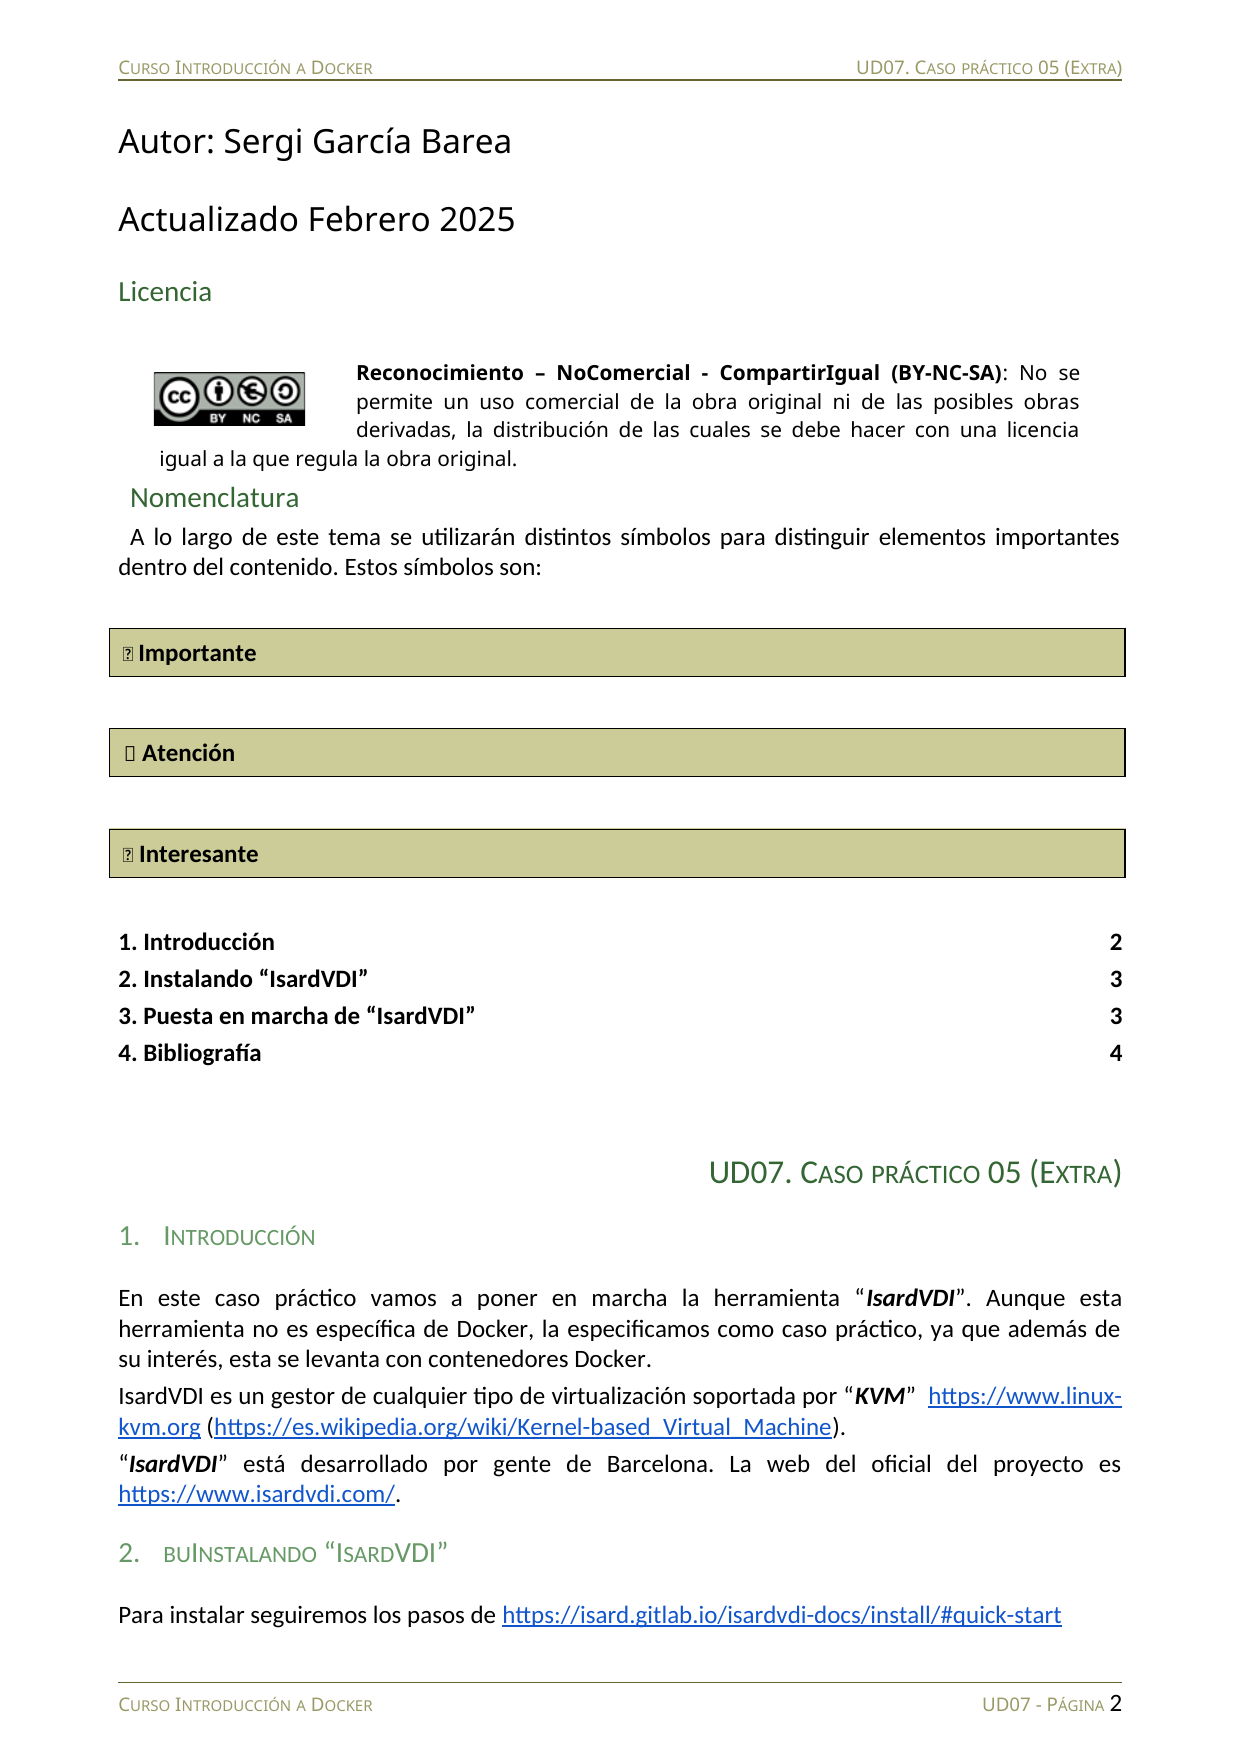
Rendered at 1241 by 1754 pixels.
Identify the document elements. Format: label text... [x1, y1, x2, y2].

subtitle Introducción [118, 1217, 1122, 1252]
text 3. Puesta en marcha de “IsardVDI” 3 [118, 1000, 1122, 1031]
text 📖 Importante [110, 629, 1124, 676]
text En este caso práctico vamos a poner en marcha la herramienta “IsardVDI”. Aunque esta herramienta no es específica de Docker, la especificamos como caso práctico, ya que además de su interés, esta se levanta con contenedores Docker. [118, 1282, 1122, 1374]
text Nomenclatura [118, 479, 1122, 514]
subtitle buInstalando “IsardVDI” [118, 1534, 1122, 1569]
text 💬 Interesante [110, 830, 1124, 877]
text Actualizado Febrero 2025 [118, 196, 1122, 241]
text 4. Bibliografía 4 [118, 1037, 1122, 1067]
text Reconocimiento – NoComercial - CompartirIgual (BY-NC-SA): No se permite un uso comercial de la obra original ni de las posibles obras derivadas, la distribución de las cuales se debe hacer con una licencia igual a la que regula la obra original. [159, 358, 1080, 472]
text IsardVDI es un gestor de cualquier tipo de virtualización soportada por “KVM” https://www.linux-kvm.org (https://es.wikipedia.org/wiki/Kernel-based_Virtual_Machine). [118, 1380, 1122, 1441]
text Para instalar seguiremos los pasos de https://isard.gitlab.io/isardvdi-docs/install/#quick-start [118, 1599, 1122, 1630]
text UD07. Caso práctico 05 (Extra) [118, 1151, 1122, 1192]
text 2. Instalando “IsardVDI” 3 [118, 963, 1122, 994]
text ❕ Atención [110, 729, 1124, 776]
picture [153, 372, 306, 426]
text A lo largo de este tema se utilizarán distintos símbolos para distinguir elementos importantes dentro del contenido. Estos símbolos son: [118, 521, 1122, 582]
text Autor: Sergi García Barea [118, 118, 1122, 163]
text “IsardVDI” está desarrollado por gente de Barcelona. La web del oficial del proyecto es https://www.isardvdi.com/. [118, 1448, 1122, 1509]
text Licencia [118, 273, 1122, 309]
text 1. Introducción 2 [118, 927, 1122, 957]
